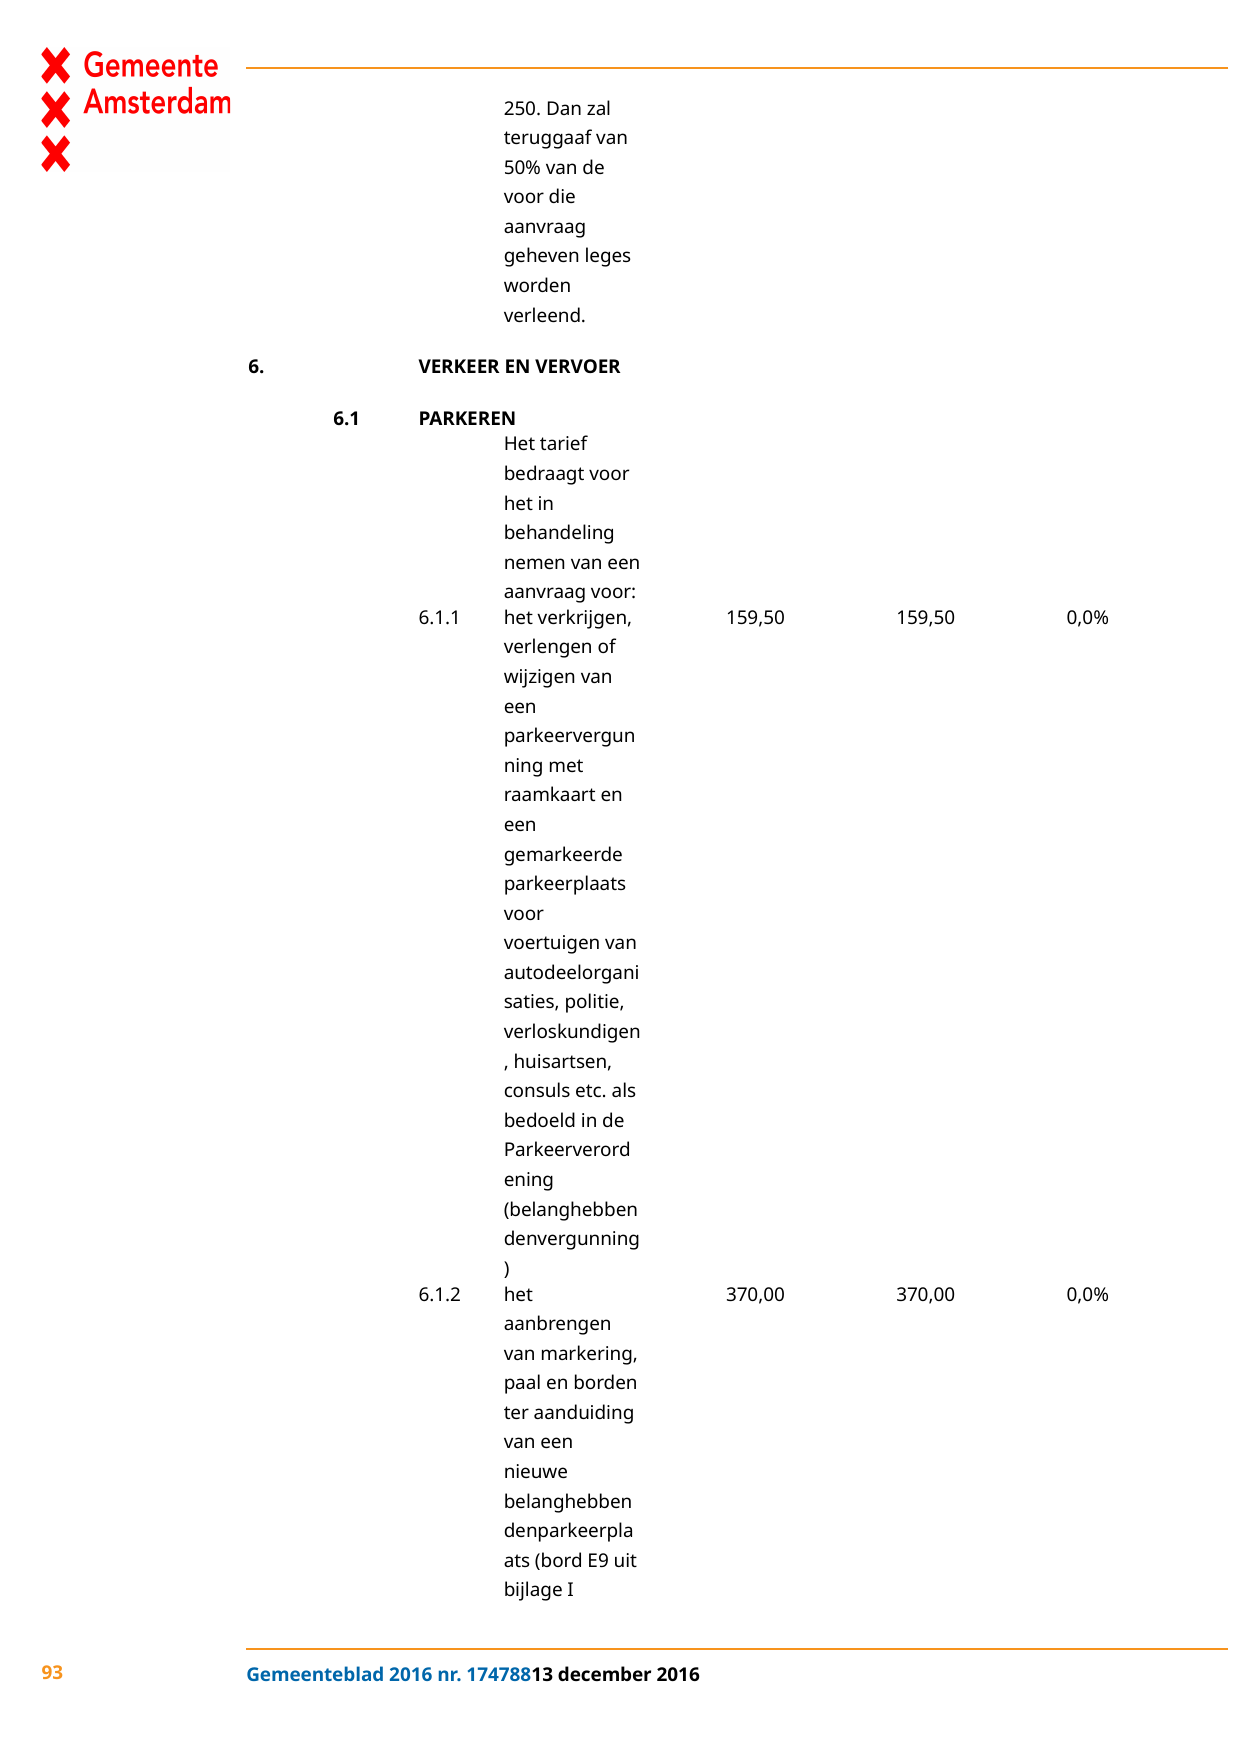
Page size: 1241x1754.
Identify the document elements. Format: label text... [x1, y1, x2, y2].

table_cell 0,0% [1066, 1281, 1152, 1602]
table_cell 6. [248, 353, 418, 379]
table_cell [248, 431, 333, 604]
table_cell [896, 328, 981, 353]
table_cell [641, 405, 726, 431]
table_cell [248, 1281, 333, 1602]
table_cell 0,0% [1066, 604, 1152, 1281]
table_cell [418, 431, 503, 604]
table_cell [418, 95, 503, 328]
table_cell [981, 1281, 1066, 1602]
table_cell [1066, 95, 1152, 328]
table_cell [726, 95, 811, 328]
table_cell [981, 379, 1066, 405]
table_cell 250. Dan zal teruggaaf van 50% van de voor die aanvraag geheven leges worden verleend. [504, 95, 641, 328]
table_cell [504, 379, 641, 405]
table_cell 6.1.2 [418, 1281, 503, 1602]
table_cell [333, 431, 418, 604]
table_cell [248, 405, 333, 431]
table_cell 6.1.1 [418, 604, 503, 1281]
table_cell [248, 328, 333, 353]
table_cell [641, 604, 726, 1281]
table_cell [333, 95, 418, 328]
table_cell het verkrijgen, verlengen of wijzigen van een parkeervergunning met raamkaart en een gemarkeerde parkeerplaats voor voertuigen van autodeelorganisaties, politie, verloskundigen, huisartsen, consuls etc. als bedoeld in de Parkeerverordening (belanghebbendenvergunning) [504, 604, 641, 1281]
table_cell 6.1 [333, 405, 418, 431]
table_cell [1066, 328, 1152, 353]
table_cell [1066, 379, 1152, 405]
table_cell 159,50 [896, 604, 981, 1281]
table_cell [641, 95, 726, 328]
table_cell [641, 1281, 726, 1602]
table_cell Het tarief bedraagt voor het in behandeling nemen van een aanvraag voor: [504, 431, 641, 604]
table_cell [896, 353, 981, 379]
table_cell VERKEER EN VERVOER [418, 353, 641, 379]
table_cell 370,00 [896, 1281, 981, 1602]
table_cell het aanbrengen van markering, paal en borden ter aanduiding van een nieuwe belanghebbendenparkeerplaats (bord E9 uit bijlage I [504, 1281, 641, 1602]
table_cell [811, 431, 896, 604]
table_cell [418, 379, 503, 405]
table_cell [811, 353, 896, 379]
table_cell [248, 95, 333, 328]
table_cell [504, 328, 641, 353]
table_cell [981, 405, 1066, 431]
table_cell [641, 328, 726, 353]
table_cell [811, 405, 896, 431]
table_cell [641, 353, 726, 379]
table_cell [811, 95, 896, 328]
table_cell [1066, 353, 1152, 379]
table_cell [248, 379, 333, 405]
table_cell [333, 1281, 418, 1602]
table_cell [981, 353, 1066, 379]
table_cell [333, 328, 418, 353]
table_cell [981, 604, 1066, 1281]
table_cell [811, 379, 896, 405]
table_cell [981, 95, 1066, 328]
table_cell [726, 431, 811, 604]
table_cell [981, 431, 1066, 604]
table_cell [726, 328, 811, 353]
table_cell [896, 405, 981, 431]
table_cell [726, 379, 811, 405]
table_cell 159,50 [726, 604, 811, 1281]
table_cell [418, 328, 503, 353]
table_cell [811, 1281, 896, 1602]
table_cell [726, 353, 811, 379]
table_cell [981, 328, 1066, 353]
table_cell [641, 431, 726, 604]
table_cell [333, 604, 418, 1281]
table_cell [1066, 405, 1152, 431]
table_cell 370,00 [726, 1281, 811, 1602]
table_cell [333, 379, 418, 405]
table_cell [641, 379, 726, 405]
table_cell [811, 604, 896, 1281]
table_cell PARKEREN [418, 405, 641, 431]
table_cell [726, 405, 811, 431]
table_cell [896, 431, 981, 604]
table_cell [896, 95, 981, 328]
table_cell [811, 328, 896, 353]
table_cell [248, 604, 333, 1281]
table_cell [896, 379, 981, 405]
picture [41, 47, 231, 172]
table_cell [1066, 431, 1152, 604]
